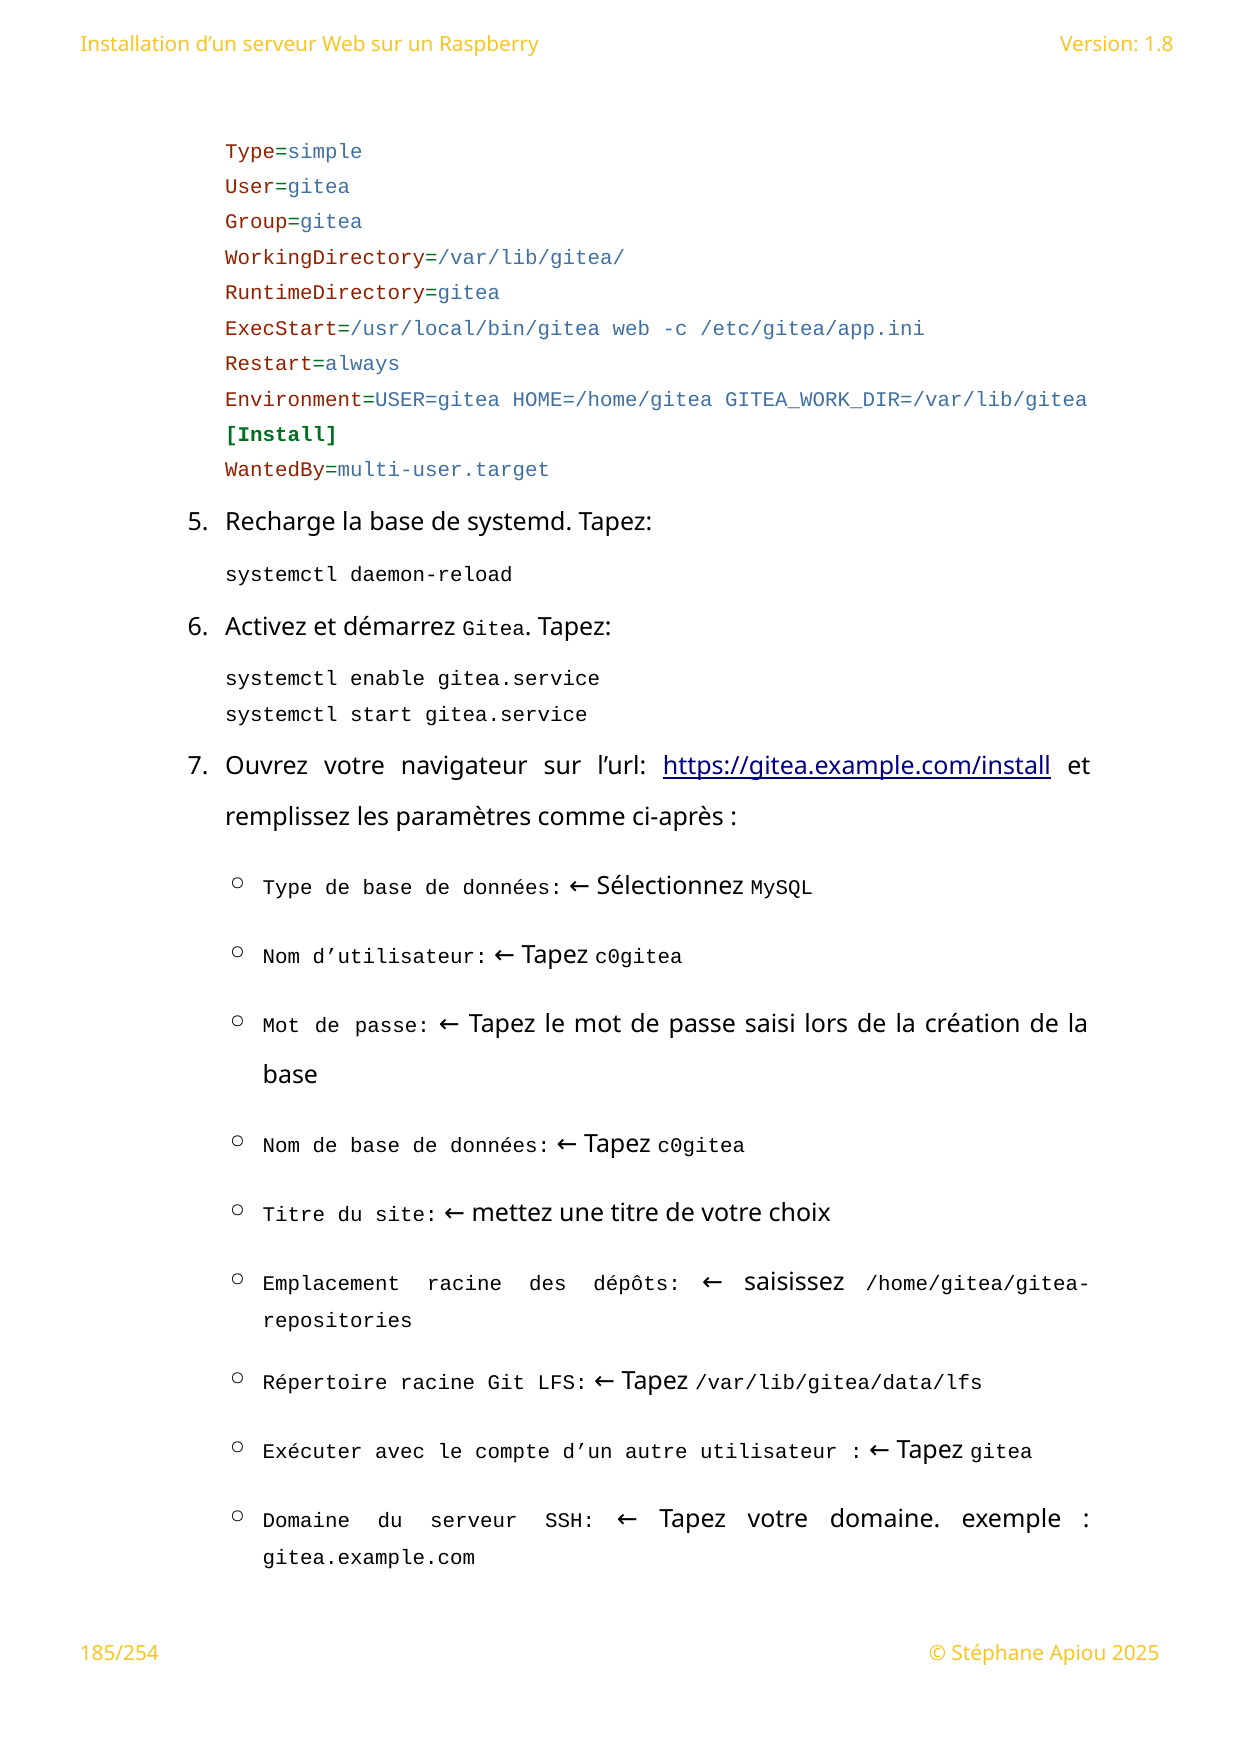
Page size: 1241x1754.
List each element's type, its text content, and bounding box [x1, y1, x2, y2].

list systemctl daemon-reload [187, 564, 1090, 587]
list ExecStart=/usr/local/bin/gitea web -c /etc/gitea/app.ini [187, 318, 1090, 341]
list Nom d’utilisateur: ← Tapez c0gitea [225, 937, 1090, 971]
list User=gitea [187, 176, 1090, 200]
list Ouvrez votre navigateur sur l’url: https://gitea.example.com/install et remplissez les paramètres comme ci-après : [187, 748, 1090, 833]
list Nom de base de données: ← Tapez c0gitea [225, 1126, 1090, 1160]
list Titre du site: ← mettez une titre de votre choix [225, 1195, 1090, 1229]
list RuntimeDirectory=gitea [187, 282, 1090, 306]
list Group=gitea [187, 212, 1090, 235]
list Restart=always [187, 353, 1090, 377]
list Mot de passe: ← Tapez le mot de passe saisi lors de la création de la base [225, 1006, 1090, 1091]
list Type=simple [187, 141, 1090, 164]
list Répertoire racine Git LFS: ← Tapez /var/lib/gitea/data/lfs [225, 1363, 1090, 1397]
list Environment=USER=gitea HOME=/home/gitea GITEA_WORK_DIR=/var/lib/gitea [187, 389, 1090, 412]
list Emplacement racine des dépôts: ← saisissez /home/gitea/gitea-repositories [225, 1264, 1090, 1333]
list Domaine du serveur SSH: ← Tapez votre domaine. exemple : gitea.example.com [225, 1501, 1090, 1570]
list Type de base de données: ← Sélectionnez MySQL [225, 868, 1090, 902]
list systemctl enable gitea.service [187, 668, 1090, 692]
list systemctl start gitea.service [187, 704, 1090, 727]
list Recharge la base de systemd. Tapez: [187, 504, 1090, 538]
list WantedBy=multi-user.target [187, 459, 1090, 483]
list WorkingDirectory=/var/lib/gitea/ [187, 247, 1090, 271]
list Exécuter avec le compte d’un autre utilisateur : ← Tapez gitea [225, 1432, 1090, 1466]
list [Install] [187, 424, 1090, 448]
list Activez et démarrez Gitea. Tapez: [187, 608, 1090, 642]
